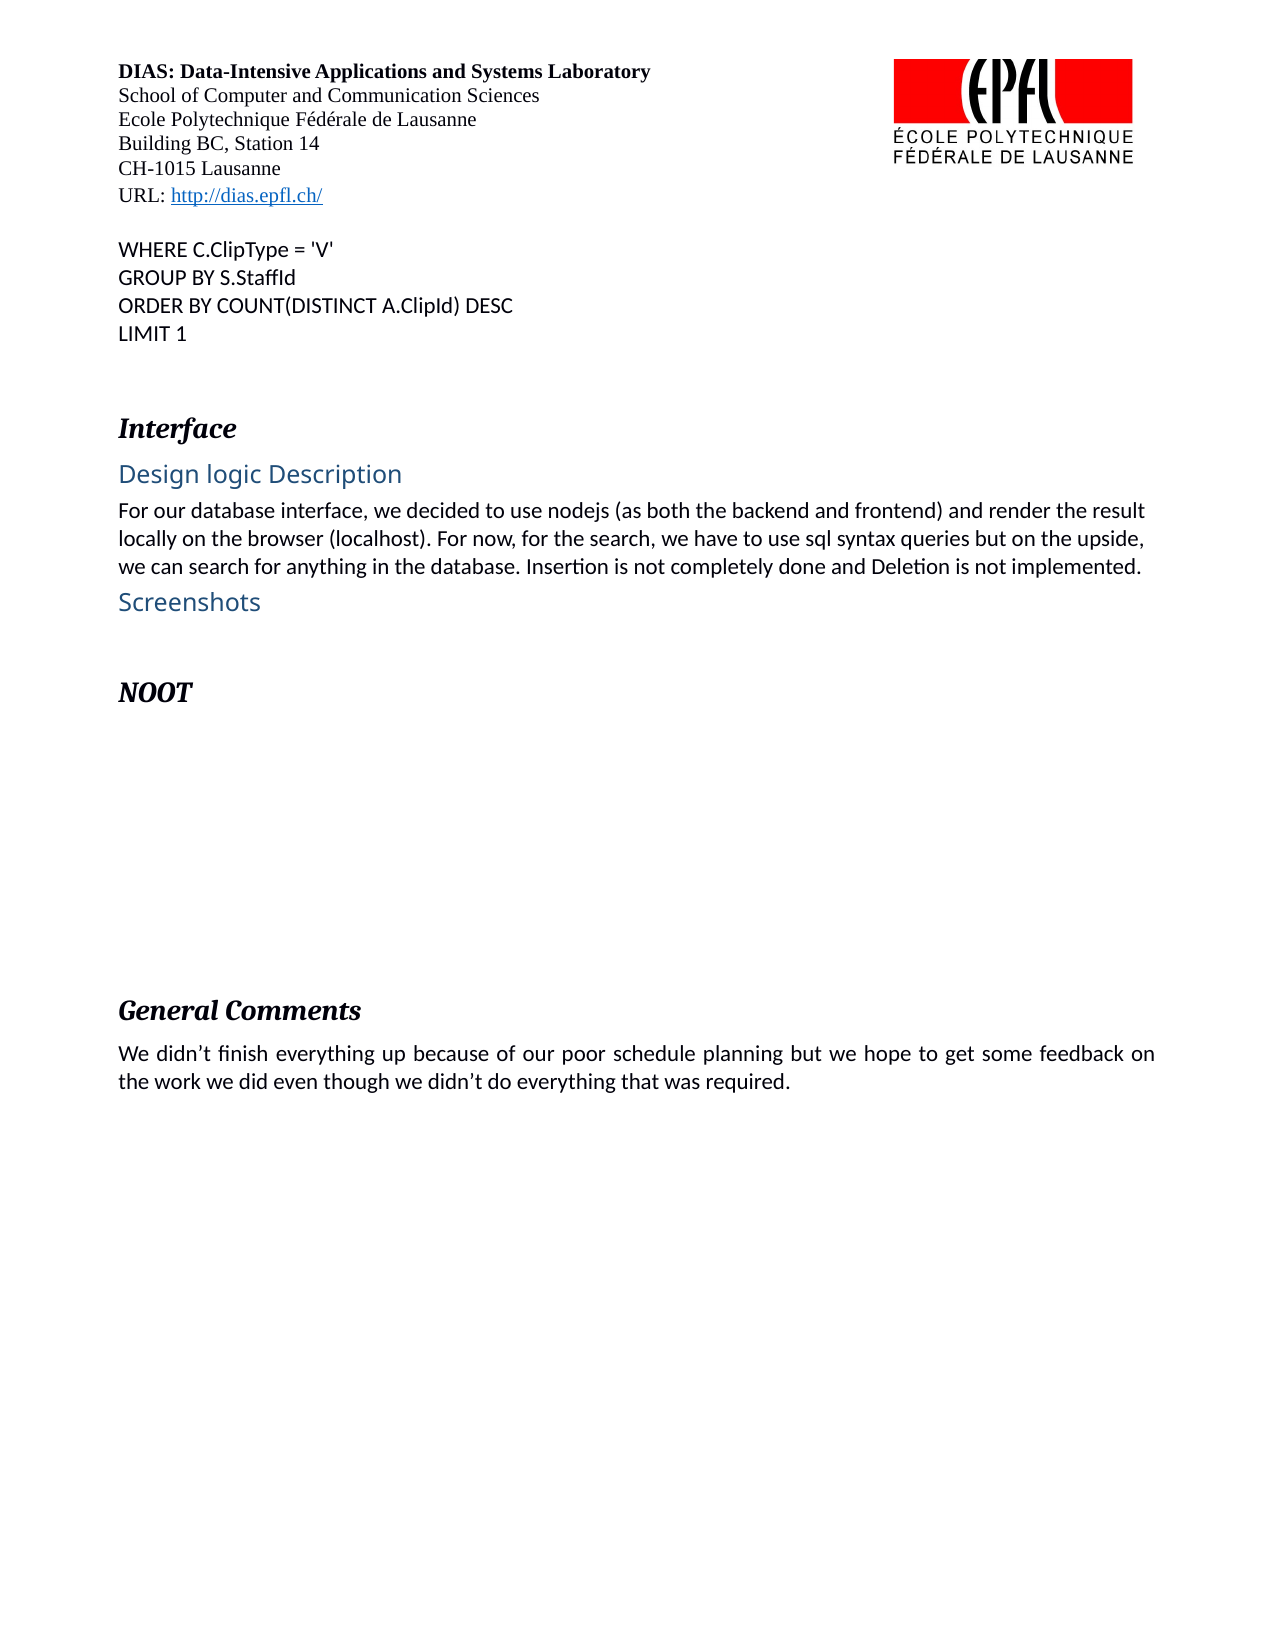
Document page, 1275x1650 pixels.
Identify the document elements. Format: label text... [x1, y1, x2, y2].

subtitle General Comments [118, 994, 1157, 1028]
text LIMIT 1 [118, 319, 1157, 347]
subtitle Screenshots [118, 584, 1157, 618]
subtitle Interface [118, 412, 1157, 446]
text ORDER BY COUNT(DISTINCT A.ClipId) DESC [118, 291, 1157, 319]
text We didn’t finish everything up because of our poor schedule planning but we hope to get some feedback on the work we did even though we didn’t do everything that was required. [118, 1039, 1157, 1095]
text For our database interface, we decided to use nodejs (as both the backend and frontend) and render the result locally on the browser (localhost). For now, for the search, we have to use sql syntax queries but on the upside, we can search for anything in the database. Insertion is not completely done and Deletion is not implemented. [118, 496, 1157, 580]
text GROUP BY S.StaffId [118, 263, 1157, 291]
subtitle NOOT [118, 677, 1157, 710]
subtitle Design logic Description [118, 457, 1157, 491]
picture [893, 59, 1135, 167]
text WHERE C.ClipType = 'V' [118, 235, 1157, 263]
